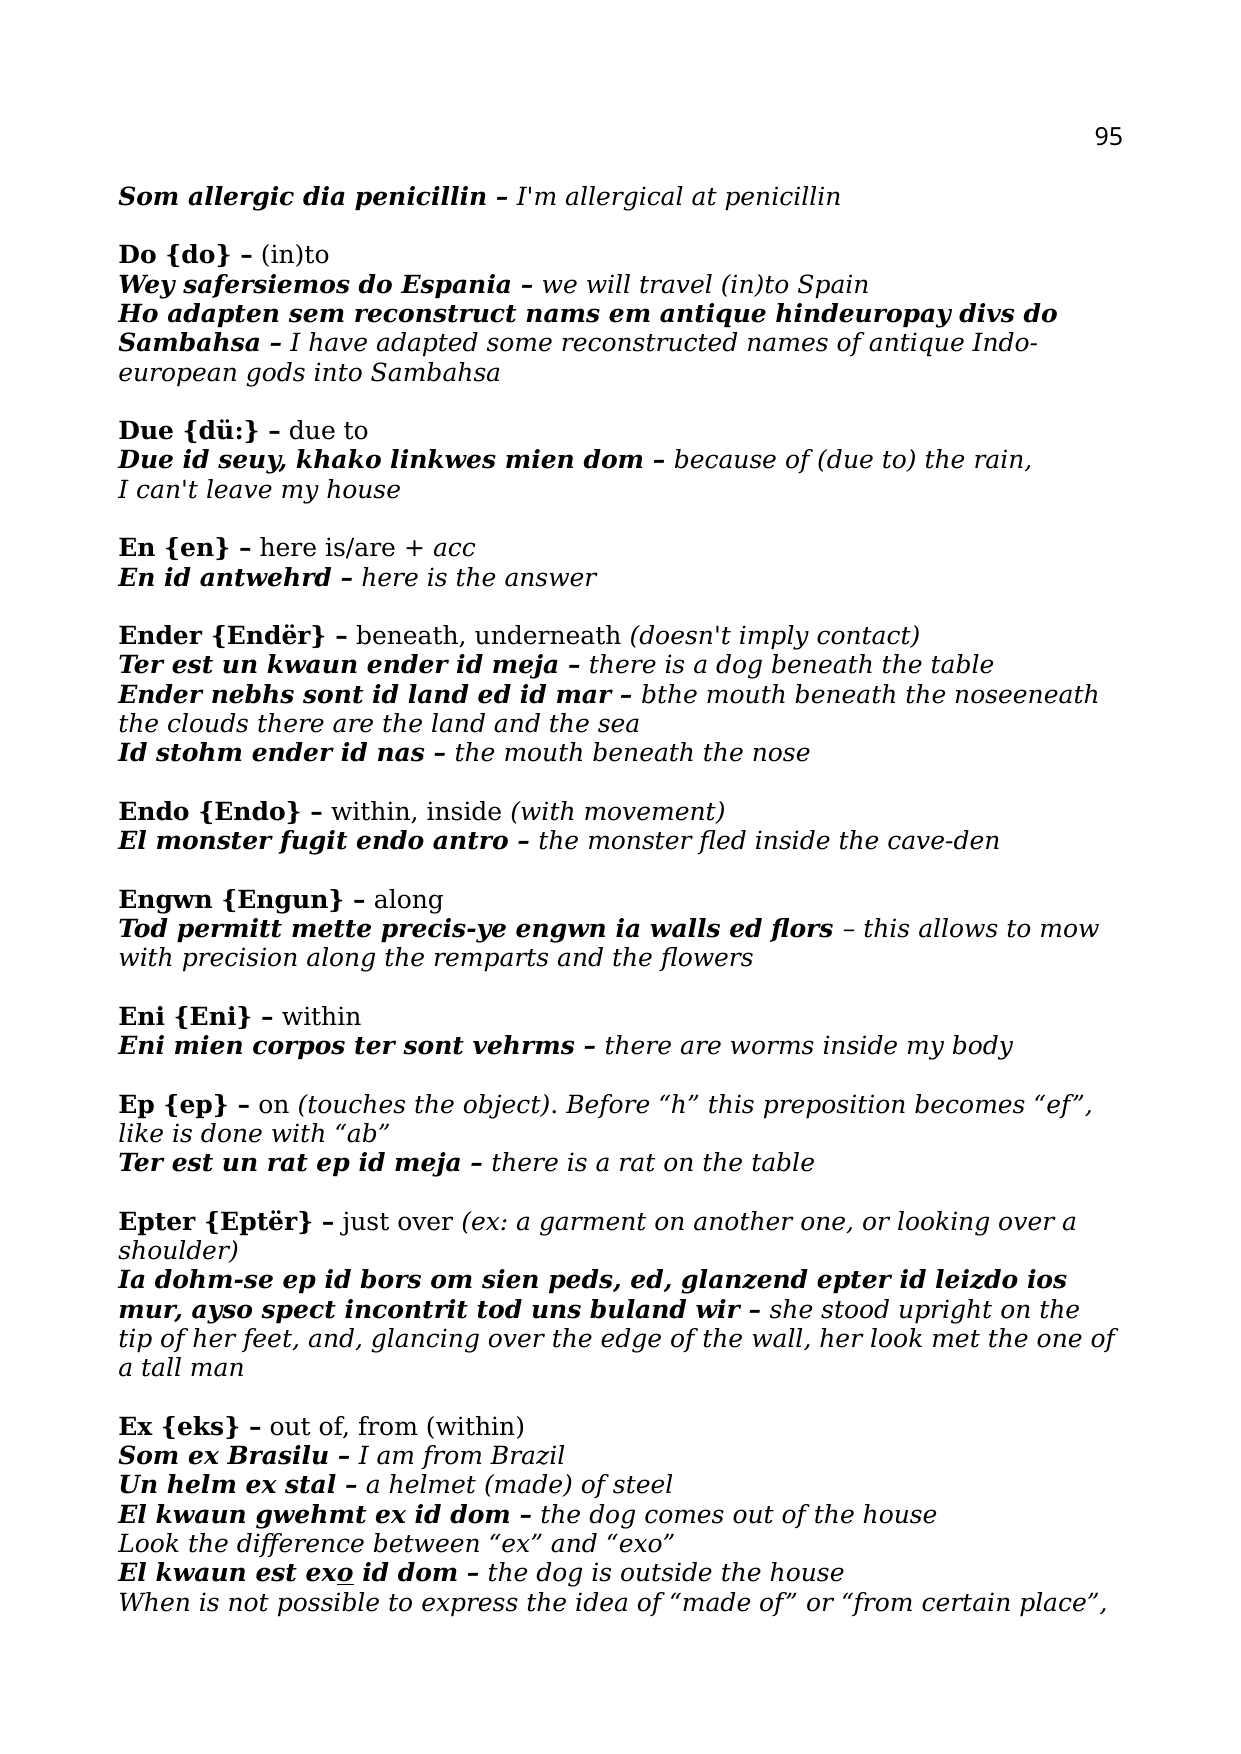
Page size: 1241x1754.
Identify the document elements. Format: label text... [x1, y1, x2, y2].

text Ter est un rat ep id meja – there is a rat on the table [118, 1148, 1123, 1178]
text Un helm ex stal – a helmet (made) of steel [118, 1470, 1123, 1500]
text Due {dü:} – due to [118, 416, 1123, 445]
text Do {do} – (in)to [118, 240, 1123, 269]
text Eni {Eni} – within [118, 1002, 1123, 1031]
text En id antwehrd – here is the answer [118, 562, 1123, 592]
text Ter est un kwaun ender id meja – there is a dog beneath the table [118, 650, 1123, 680]
text Ep {ep} – on (touches the object). Before “h” this preposition becomes “ef”, like is done with “ab” [118, 1090, 1123, 1148]
text El monster fugit endo antro – the monster fled inside the cave-den [118, 826, 1123, 856]
text Id stohm ender id nas – the mouth beneath the nose [118, 738, 1123, 768]
text Ho adapten sem reconstruct nams em antique hindeuropay divs do Sambahsa – I have adapted some reconstructed names of antique Indo-european gods into Sambahsa [118, 299, 1123, 387]
text When is not possible to express the idea of “made of” or “from certain place”, [118, 1588, 1123, 1617]
text Som allergic dia penicillin – I'm allergical at penicillin [118, 182, 1123, 211]
text Endo {Endo} – within, inside (with movement) [118, 797, 1123, 826]
text I can't leave my house [118, 475, 1123, 504]
text Ender {Endër} – beneath, underneath (doesn't imply contact) [118, 621, 1123, 650]
text Som ex Brasilu – I am from Brazil [118, 1441, 1123, 1470]
text El kwaun gwehmt ex id dom – the dog comes out of the house [118, 1500, 1123, 1529]
text El kwaun est exo id dom – the dog is outside the house [118, 1558, 1123, 1588]
text Ender nebhs sont id land ed id mar – bthe mouth beneath the noseeneath the clouds there are the land and the sea [118, 680, 1123, 738]
text Eni mien corpos ter sont vehrms – there are worms inside my body [118, 1031, 1123, 1061]
text En {en} – here is/are + acc [118, 533, 1123, 562]
text Look the difference between “ex” and “exo” [118, 1529, 1123, 1558]
text Ia dohm-se ep id bors om sien peds, ed, glanzend epter id leizdo ios mur, ayso spect incontrit tod uns buland wir – she stood upright on the tip of her feet, and, glancing over the edge of the wall, her look met the one of a tall man [118, 1265, 1123, 1382]
text Ex {eks} – out of, from (within) [118, 1412, 1123, 1441]
text Tod permitt mette precis-ye engwn ia walls ed flors – this allows to mow with precision along the remparts and the flowers [118, 914, 1123, 973]
text Wey safersiemos do Espania – we will travel (in)to Spain [118, 269, 1123, 299]
text Engwn {Engun} – along [118, 885, 1123, 914]
text Epter {Eptër} – just over (ex: a garment on another one, or looking over a shoulder) [118, 1207, 1123, 1265]
text Due id seuy, khako linkwes mien dom – because of (due to) the rain, [118, 445, 1123, 475]
